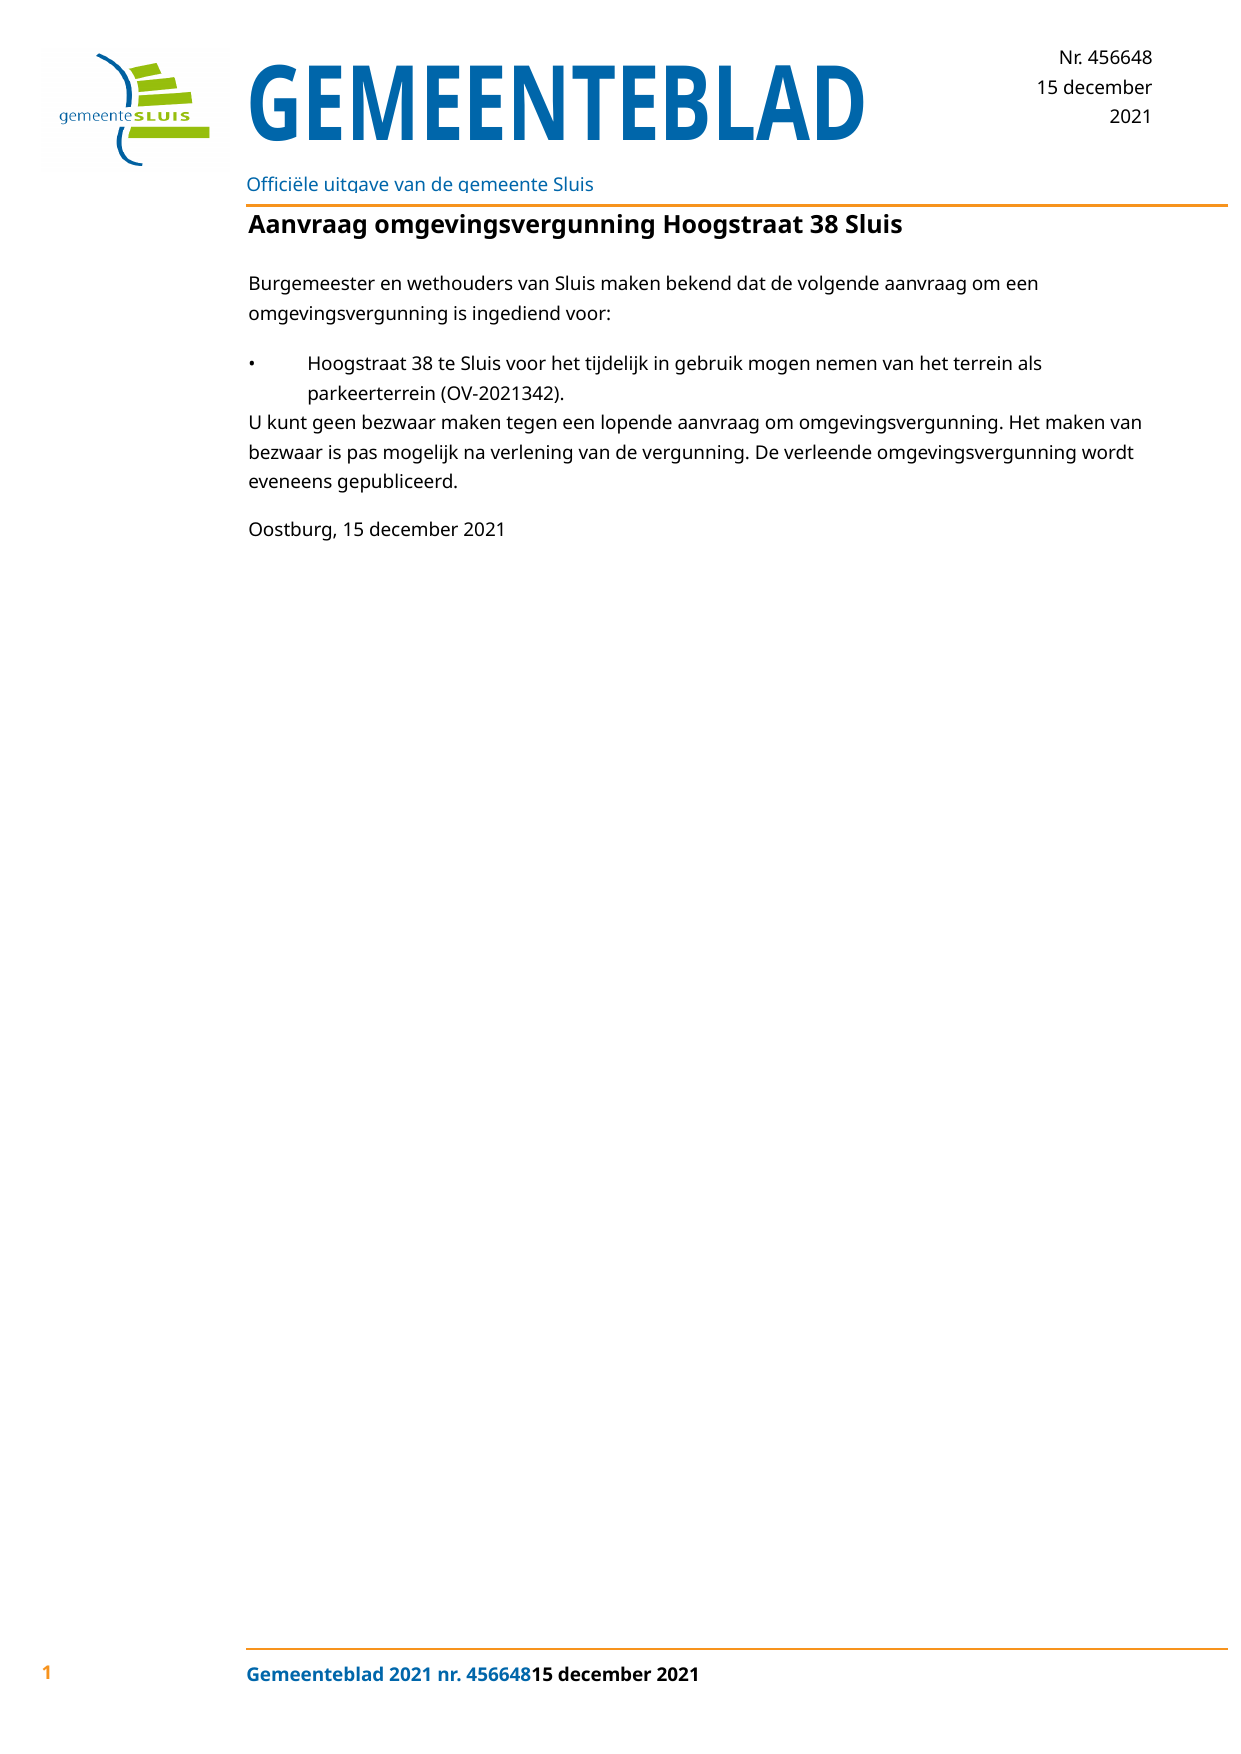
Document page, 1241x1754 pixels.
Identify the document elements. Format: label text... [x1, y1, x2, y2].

text Oostburg, 15 december 2021 [248, 516, 1152, 542]
text Burgemeester en wethouders van Sluis maken bekend dat de volgende aanvraag om een omgevingsvergunning is ingediend voor: [248, 270, 1152, 326]
text U kunt geen bezwaar maken tegen een lopende aanvraag om omgevingsvergunning. Het maken van bezwaar is pas mogelijk na verlening van de vergunning. De verleende omgevingsvergunning wordt eveneens gepubliceerd. [248, 409, 1152, 494]
picture [41, 47, 231, 172]
text Aanvraag omgevingsvergunning Hoogstraat 38 Sluis [248, 207, 1152, 241]
list Hoogstraat 38 te Sluis voor het tijdelijk in gebruik mogen nemen van het terrein als parkeerterrein (OV-2021342). [248, 350, 1152, 406]
